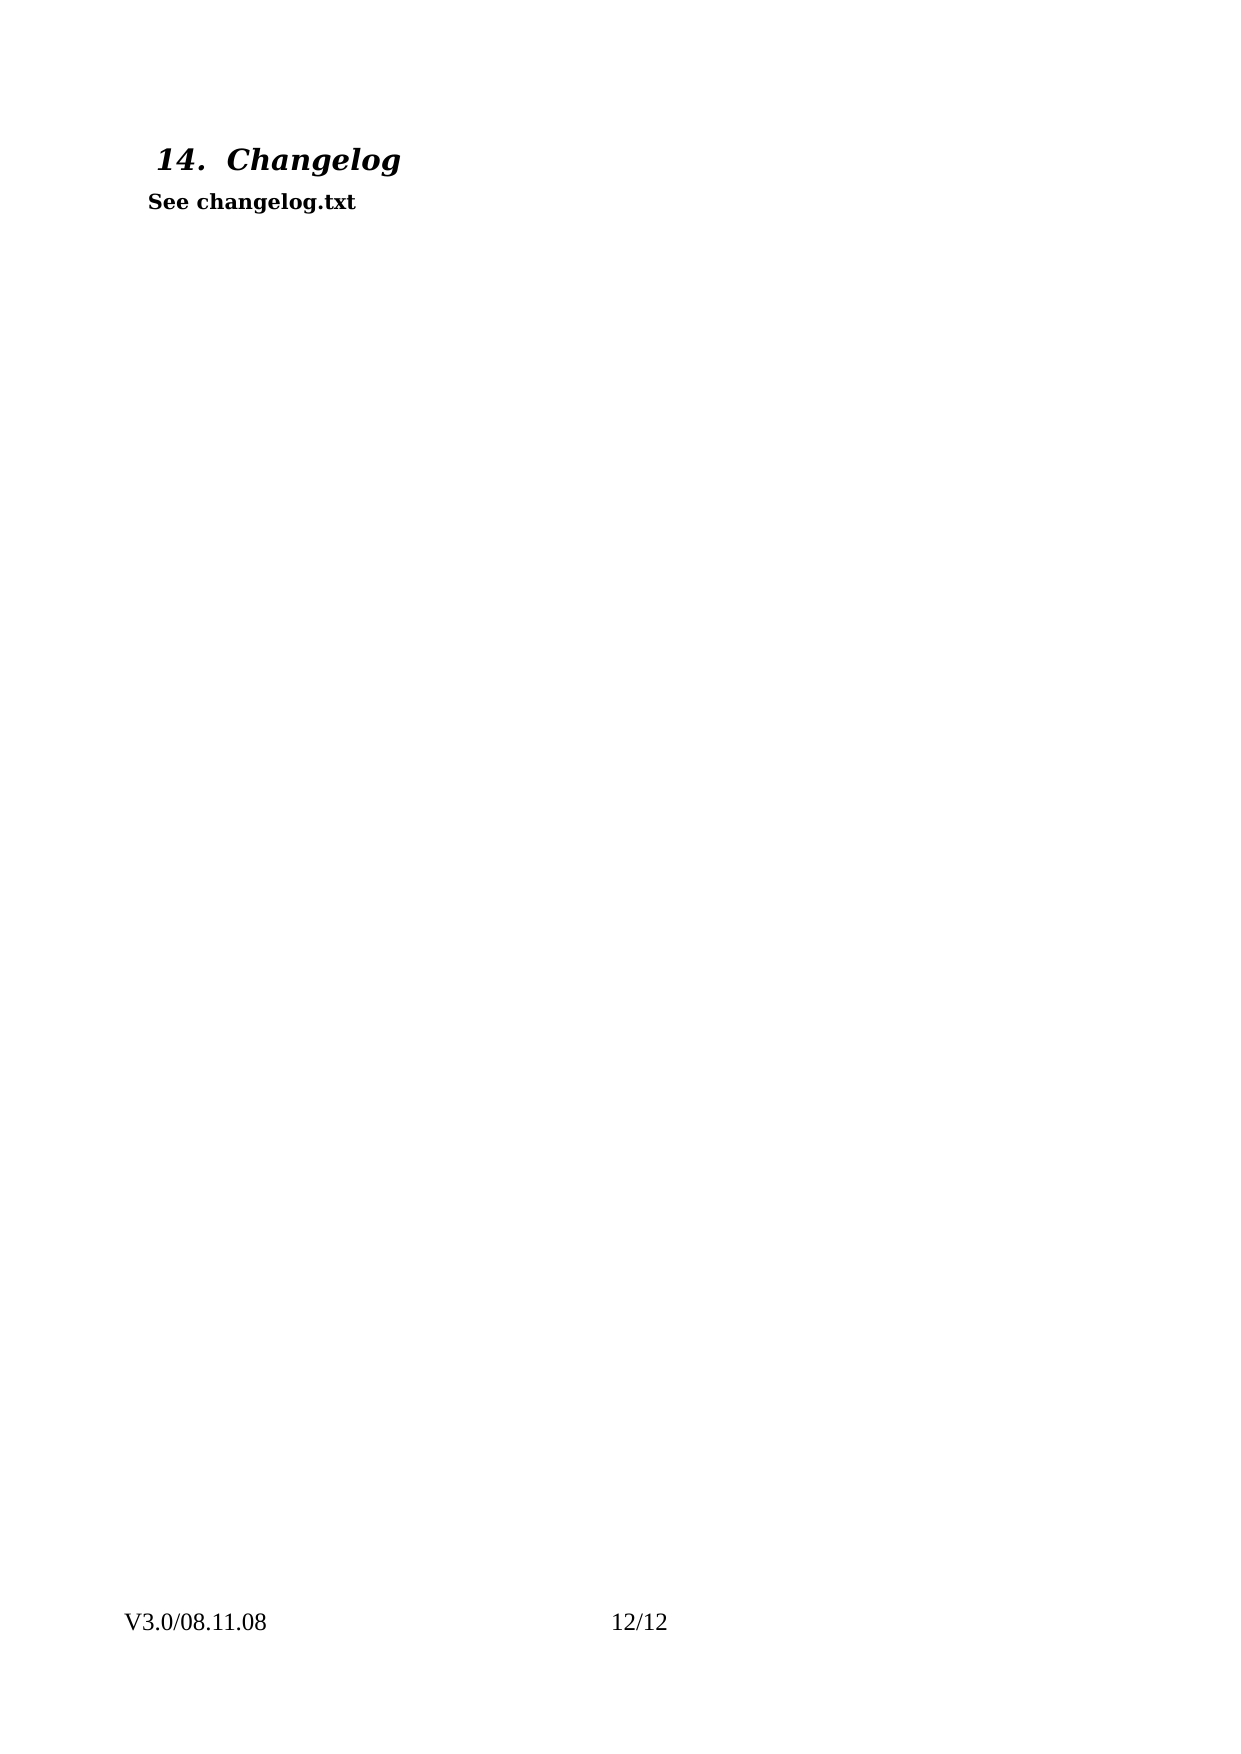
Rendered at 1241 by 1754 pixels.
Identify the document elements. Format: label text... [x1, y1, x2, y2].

text See changelog.txt [148, 190, 1160, 214]
subtitle Changelog [156, 143, 1160, 177]
